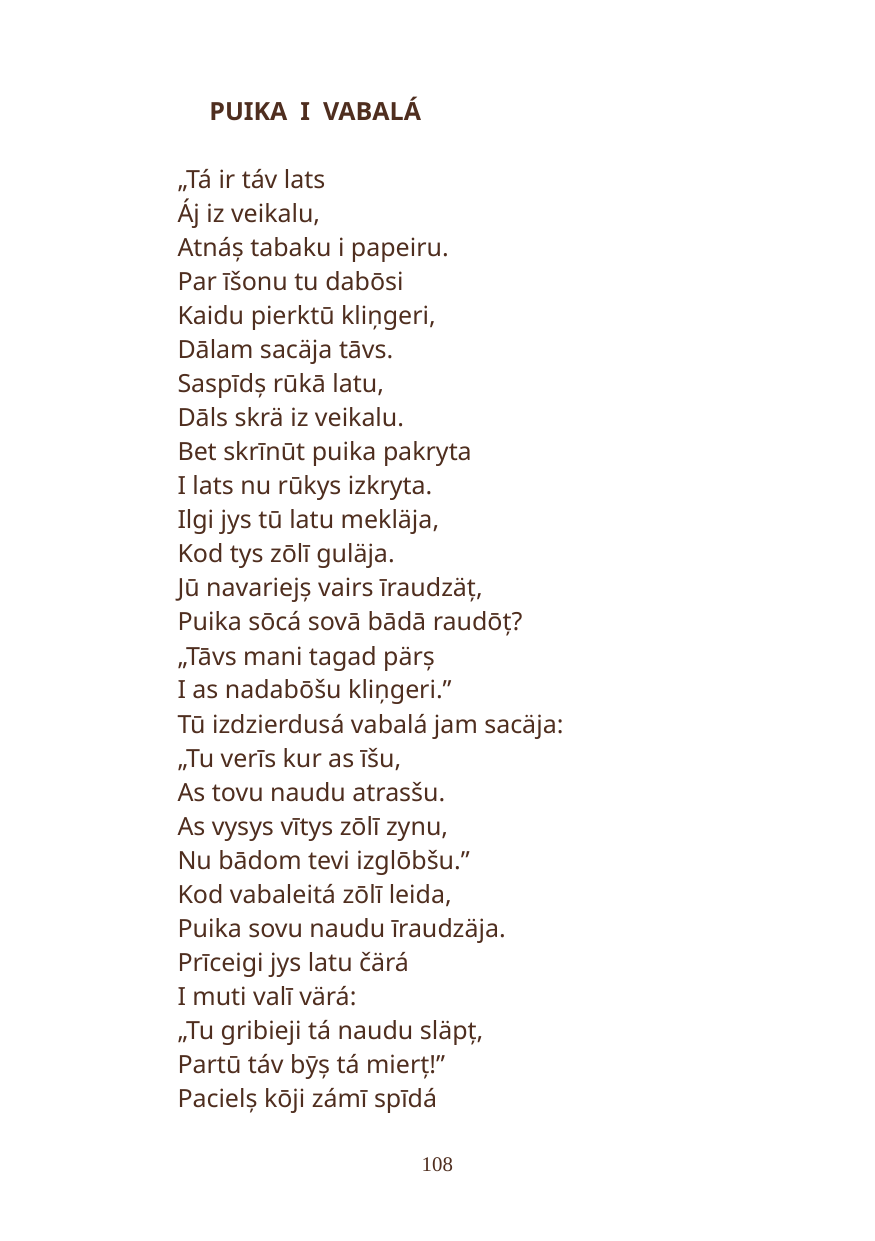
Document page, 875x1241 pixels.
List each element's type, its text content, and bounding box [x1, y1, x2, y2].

text „Tá ir táv lats [177, 161, 815, 195]
text I as nadabōšu kliņgeri.” [177, 672, 815, 706]
text Bet skrīnūt puika pakryta [177, 434, 815, 468]
text Par īšonu tu dabōsi [177, 263, 815, 297]
text Áj iz veikalu, [177, 195, 815, 229]
text PUIKA I VABALÁ [177, 93, 815, 127]
text Prīceigi jys latu čärá [177, 945, 815, 979]
text Jū navariejș vairs īraudzäț, [177, 570, 815, 604]
text Kaidu pierktū kliņgeri, [177, 297, 815, 332]
text Saspīdș rūkā latu, [177, 366, 815, 400]
text As tovu naudu atrasšu. [177, 774, 815, 808]
text Dālam sacäja tāvs. [177, 332, 815, 366]
text Puika sōcá sovā bādā raudōț? [177, 604, 815, 638]
text Partū táv bȳș tá mierț!” [177, 1047, 815, 1081]
text „Tāvs mani tagad pärș [177, 638, 815, 672]
text I lats nu rūkys izkryta. [177, 468, 815, 502]
text Ilgi jys tū latu mekläja, [177, 502, 815, 536]
text Tū izdzierdusá vabalá jam sacäja: [177, 706, 815, 740]
text „Tu gribieji tá naudu släpț, [177, 1013, 815, 1047]
text „Tu verīs kur as īšu, [177, 740, 815, 774]
text Dāls skrä iz veikalu. [177, 400, 815, 434]
text I muti valī värá: [177, 979, 815, 1013]
text As vysys vītys zōlī zynu, [177, 808, 815, 842]
text Kod vabaleitá zōlī leida, [177, 877, 815, 911]
text Pacielș kōji zámī spīdá [177, 1081, 815, 1115]
text Atnáș tabaku i papeiru. [177, 229, 815, 263]
text Nu bādom tevi izglōbšu.” [177, 842, 815, 877]
text Puika sovu naudu īraudzäja. [177, 911, 815, 945]
text Kod tys zōlī guläja. [177, 536, 815, 570]
